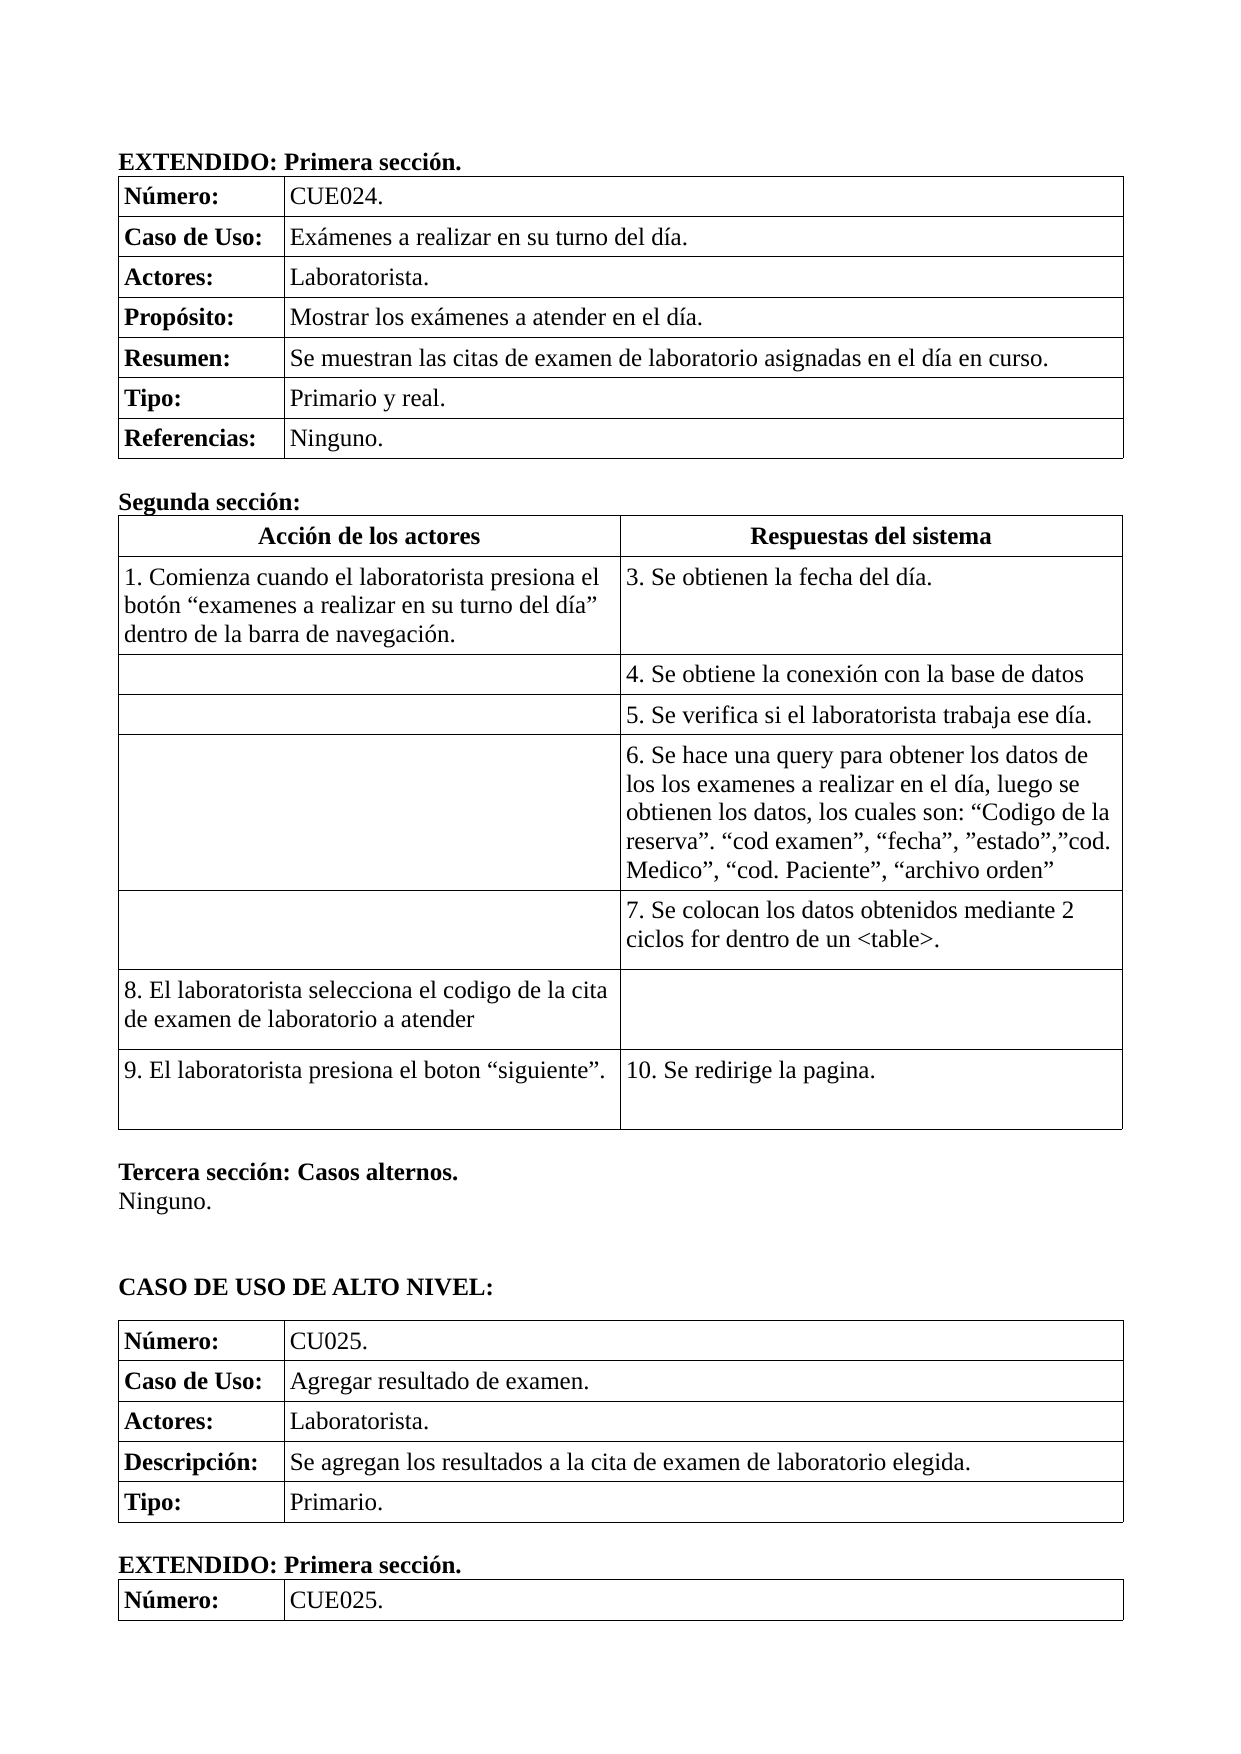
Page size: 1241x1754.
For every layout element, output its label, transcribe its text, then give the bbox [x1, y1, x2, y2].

table_cell Primario y real. [285, 378, 1123, 417]
table_cell Primario. [285, 1482, 1123, 1522]
table_cell 3. Se obtienen la fecha del día. [621, 557, 1122, 653]
table_cell [621, 970, 1122, 1049]
table_cell Mostrar los exámenes a atender en el día. [285, 298, 1123, 337]
table_cell 6. Se hace una query para obtener los datos de los los examenes a realizar en el día, luego se obtienen los datos, los cuales son: “Codigo de la reserva”. “cod examen”, “fecha”, ”estado”,”cod. Medico”, “cod. Paciente”, “archivo orden” [621, 735, 1122, 889]
table_cell 4. Se obtiene la conexión con la base de datos [621, 655, 1122, 694]
table_header Respuestas del sistema [621, 516, 1122, 556]
table_cell Laboratorista. [285, 257, 1123, 297]
table_cell 1. Comienza cuando el laboratorista presiona el botón “examenes a realizar en su turno del día” dentro de la barra de navegación. [119, 557, 620, 653]
table_header Número: [119, 177, 284, 216]
table_cell Se agregan los resultados a la cita de examen de laboratorio elegida. [285, 1442, 1123, 1481]
table_cell Referencias: [119, 419, 284, 458]
table_cell [119, 655, 620, 694]
table_cell [119, 695, 620, 734]
table_cell Tipo: [119, 1482, 284, 1522]
table_cell Agregar resultado de examen. [285, 1361, 1123, 1401]
table_header Número: [119, 1580, 284, 1619]
table_cell Propósito: [119, 298, 284, 337]
table_cell Resumen: [119, 338, 284, 377]
table_cell 9. El laboratorista presiona el boton “siguiente”. [119, 1050, 620, 1128]
table_cell 10. Se redirige la pagina. [621, 1050, 1122, 1128]
table_cell Exámenes a realizar en su turno del día. [285, 217, 1123, 256]
table_cell Laboratorista. [285, 1402, 1123, 1441]
table_cell Actores: [119, 1402, 284, 1441]
text CASO DE USO DE ALTO NIVEL: [118, 1272, 1122, 1301]
table_header Número: [119, 1321, 284, 1360]
table_header CUE025. [285, 1580, 1123, 1619]
table_cell Se muestran las citas de examen de laboratorio asignadas en el día en curso. [285, 338, 1123, 377]
table_cell Caso de Uso: [119, 1361, 284, 1401]
table_header Acción de los actores [119, 516, 620, 556]
text Segunda sección: [118, 487, 1122, 515]
table_cell Ninguno. [285, 419, 1123, 458]
text Ninguno. [118, 1186, 1122, 1215]
table_cell 8. El laboratorista selecciona el codigo de la cita de examen de laboratorio a atender [119, 970, 620, 1049]
table_cell Descripción: [119, 1442, 284, 1481]
table_cell Actores: [119, 257, 284, 297]
table_cell Tipo: [119, 378, 284, 417]
table_cell 5. Se verifica si el laboratorista trabaja ese día. [621, 695, 1122, 734]
table_cell [119, 735, 620, 889]
text Tercera sección: Casos alternos. [118, 1157, 1122, 1186]
text EXTENDIDO: Primera sección. [118, 147, 1122, 176]
table_header CUE024. [285, 177, 1123, 216]
text EXTENDIDO: Primera sección. [118, 1550, 1122, 1579]
table_cell 7. Se colocan los datos obtenidos mediante 2 ciclos for dentro de un <table>. [621, 891, 1122, 969]
table_cell Caso de Uso: [119, 217, 284, 256]
table_cell [119, 891, 620, 969]
table_header CU025. [285, 1321, 1123, 1360]
